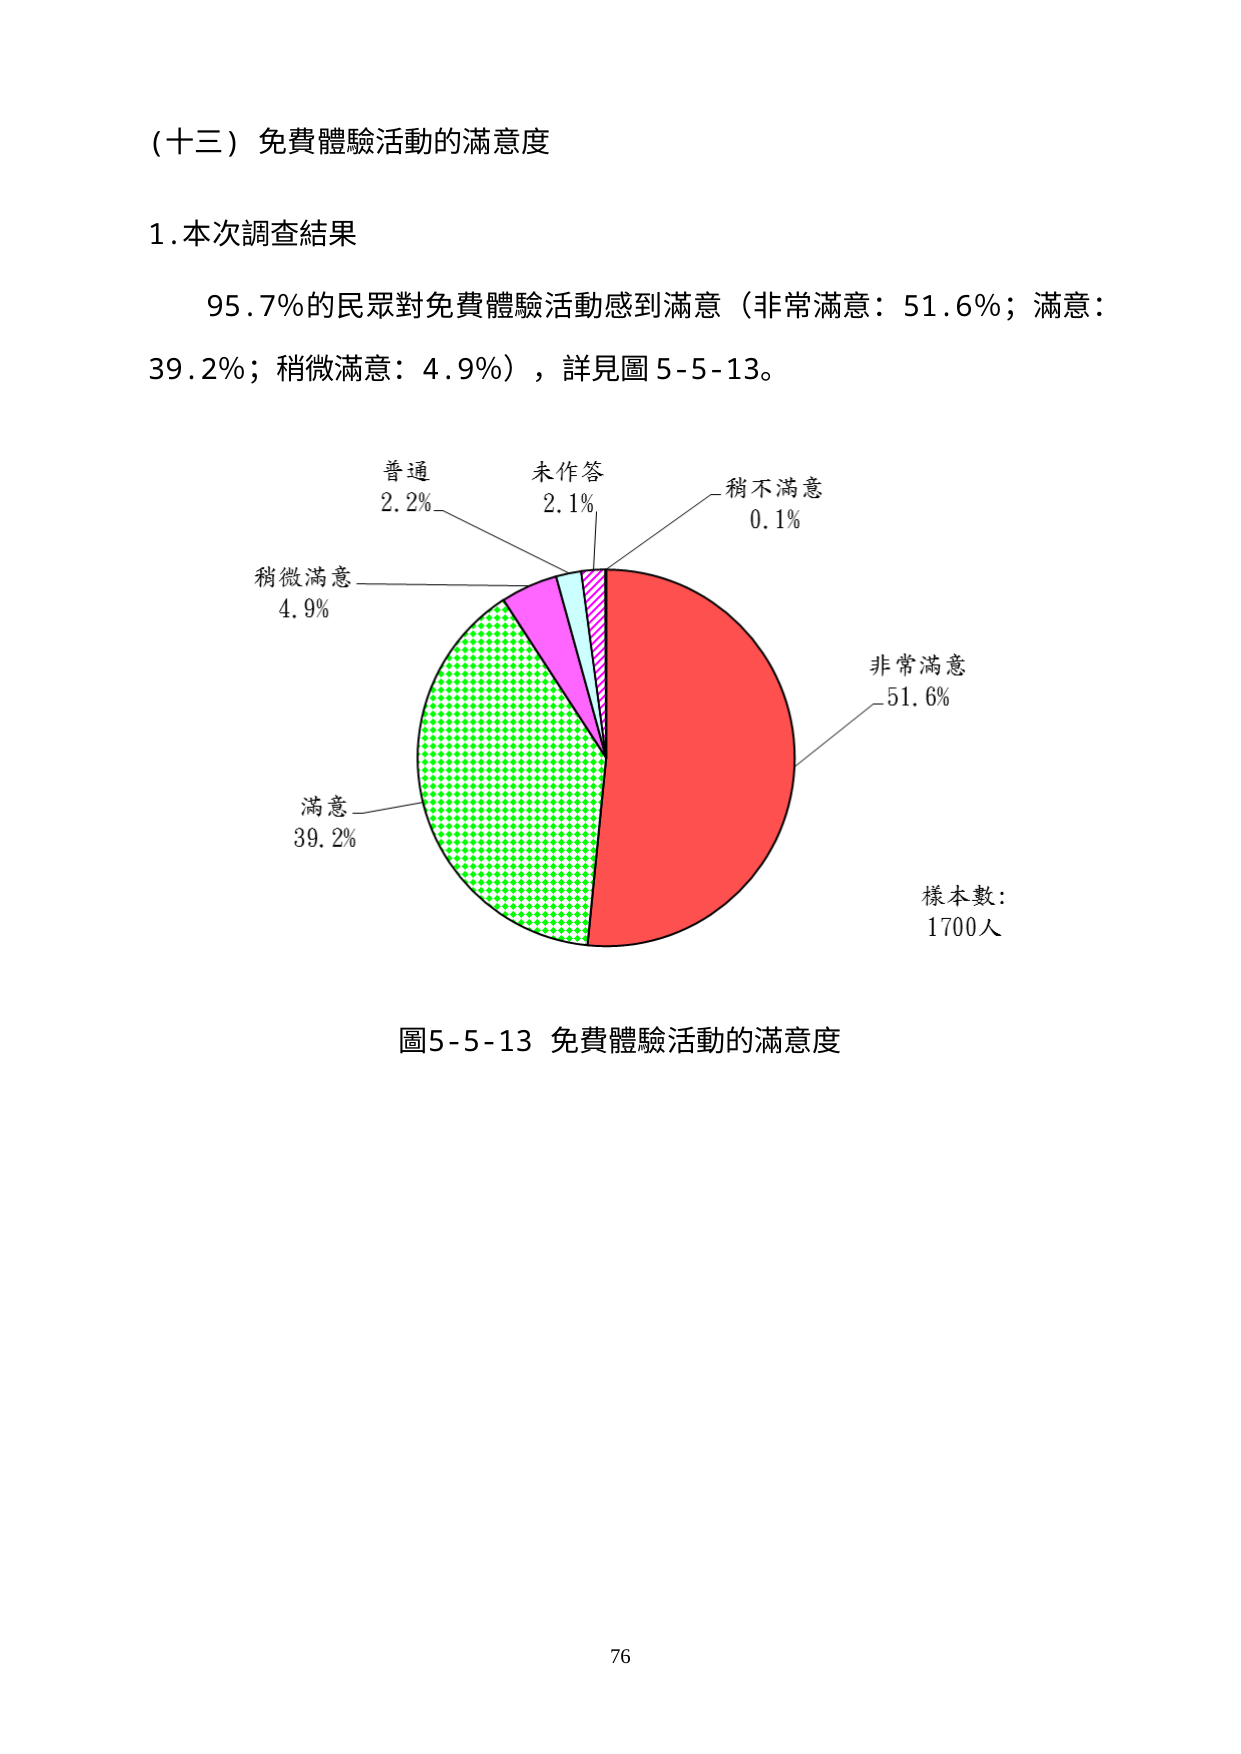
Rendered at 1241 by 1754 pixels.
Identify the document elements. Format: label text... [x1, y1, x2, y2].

text 1.本次調查結果 [148, 211, 1092, 253]
text (十三) 免費體驗活動的滿意度 [148, 118, 1092, 161]
picture [213, 438, 1027, 958]
text 95.7％的民眾對免費體驗活動感到滿意（非常滿意：51.6％；滿意：39.2％；稍微滿意：4.9％），詳見圖5-5-13。 [148, 282, 1092, 388]
text 圖5-5-13 免費體驗活動的滿意度 [148, 1018, 1092, 1060]
